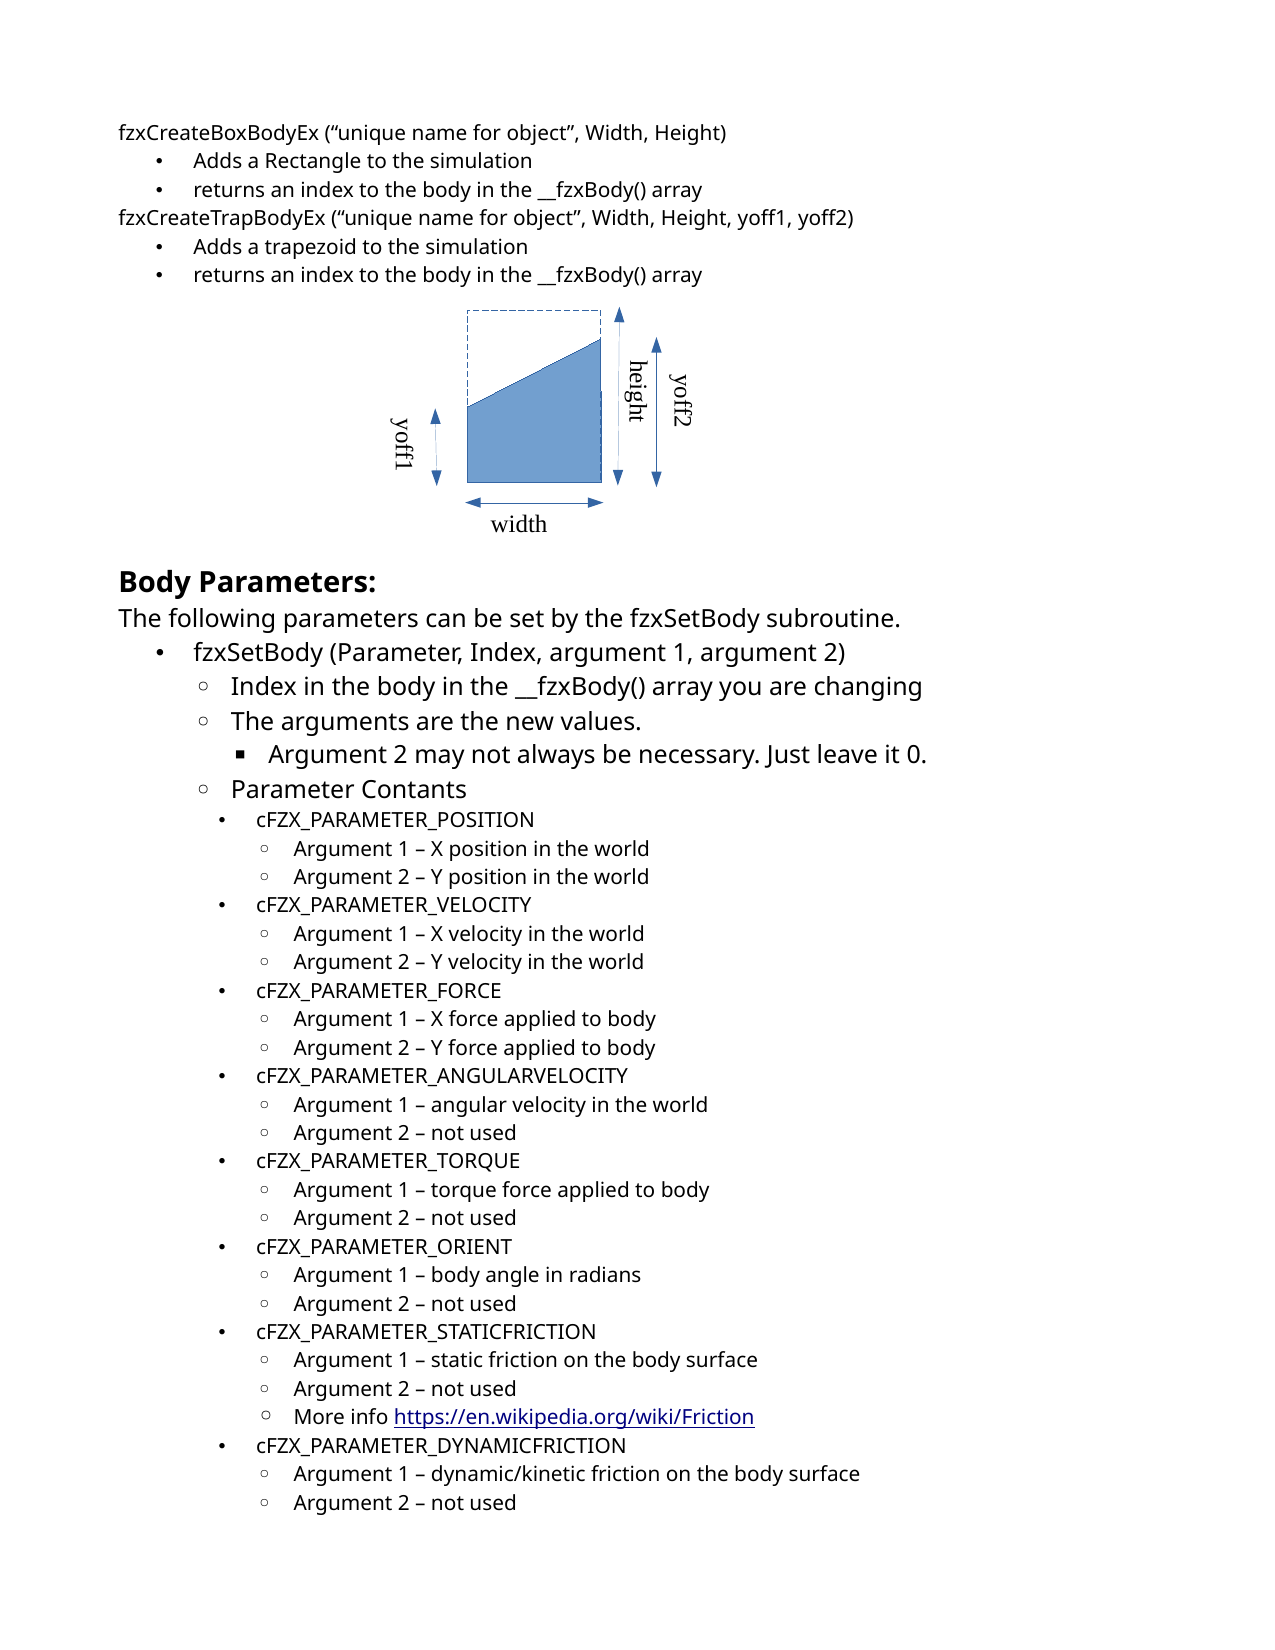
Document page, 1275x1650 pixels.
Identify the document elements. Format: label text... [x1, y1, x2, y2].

list Argument 1 – X position in the world [256, 834, 1157, 862]
list returns an index to the body in the __fzxBody() array [156, 260, 1157, 289]
list The arguments are the new values. [193, 703, 1157, 737]
list Parameter Contants [193, 771, 1157, 805]
list cFZX_PARAMETER_STATICFRICTION [218, 1317, 1157, 1346]
text fzxCreateBoxBodyEx (“unique name for object”, Width, Height) [118, 118, 1157, 147]
list Argument 2 – Y force applied to body [256, 1033, 1157, 1061]
list fzxSetBody (Parameter, Index, argument 1, argument 2) [156, 635, 1157, 669]
list Argument 1 – torque force applied to body [256, 1175, 1157, 1203]
list Argument 2 – not used [256, 1289, 1157, 1317]
list Index in the body in the __fzxBody() array you are changing [193, 669, 1157, 703]
text fzxCreateTrapBodyEx (“unique name for object”, Width, Height, yoff1, yoff2) [118, 203, 1157, 232]
list Argument 1 – X velocity in the world [256, 919, 1157, 947]
list cFZX_PARAMETER_ORIENT [218, 1232, 1157, 1260]
list cFZX_PARAMETER_FORCE [218, 976, 1157, 1004]
list Argument 1 – dynamic/kinetic friction on the body surface [256, 1459, 1157, 1488]
list Argument 2 – Y velocity in the world [256, 947, 1157, 976]
text Body Parameters: [118, 561, 1157, 601]
list Argument 1 – X force applied to body [256, 1004, 1157, 1033]
text The following parameters can be set by the fzxSetBody subroutine. [118, 601, 1157, 635]
list cFZX_PARAMETER_VELOCITY [218, 891, 1157, 919]
list Argument 2 – not used [256, 1374, 1157, 1402]
list Adds a trapezoid to the simulation [156, 232, 1157, 260]
list Argument 2 – not used [256, 1488, 1157, 1516]
list Adds a Rectangle to the simulation [156, 147, 1157, 175]
list cFZX_PARAMETER_POSITION [218, 805, 1157, 834]
list Argument 2 – not used [256, 1203, 1157, 1232]
list Argument 1 – angular velocity in the world [256, 1090, 1157, 1118]
list Argument 2 may not always be necessary. Just leave it 0. [231, 737, 1157, 771]
list cFZX_PARAMETER_ANGULARVELOCITY [218, 1061, 1157, 1090]
list Argument 2 – not used [256, 1118, 1157, 1147]
list returns an index to the body in the __fzxBody() array [156, 175, 1157, 203]
list More info https://en.wikipedia.org/wiki/Friction [256, 1402, 1157, 1431]
list Argument 1 – body angle in radians [256, 1260, 1157, 1289]
list Argument 2 – Y position in the world [256, 862, 1157, 891]
list cFZX_PARAMETER_DYNAMICFRICTION [218, 1431, 1157, 1459]
list Argument 1 – static friction on the body surface [256, 1346, 1157, 1374]
list cFZX_PARAMETER_TORQUE [218, 1147, 1157, 1175]
